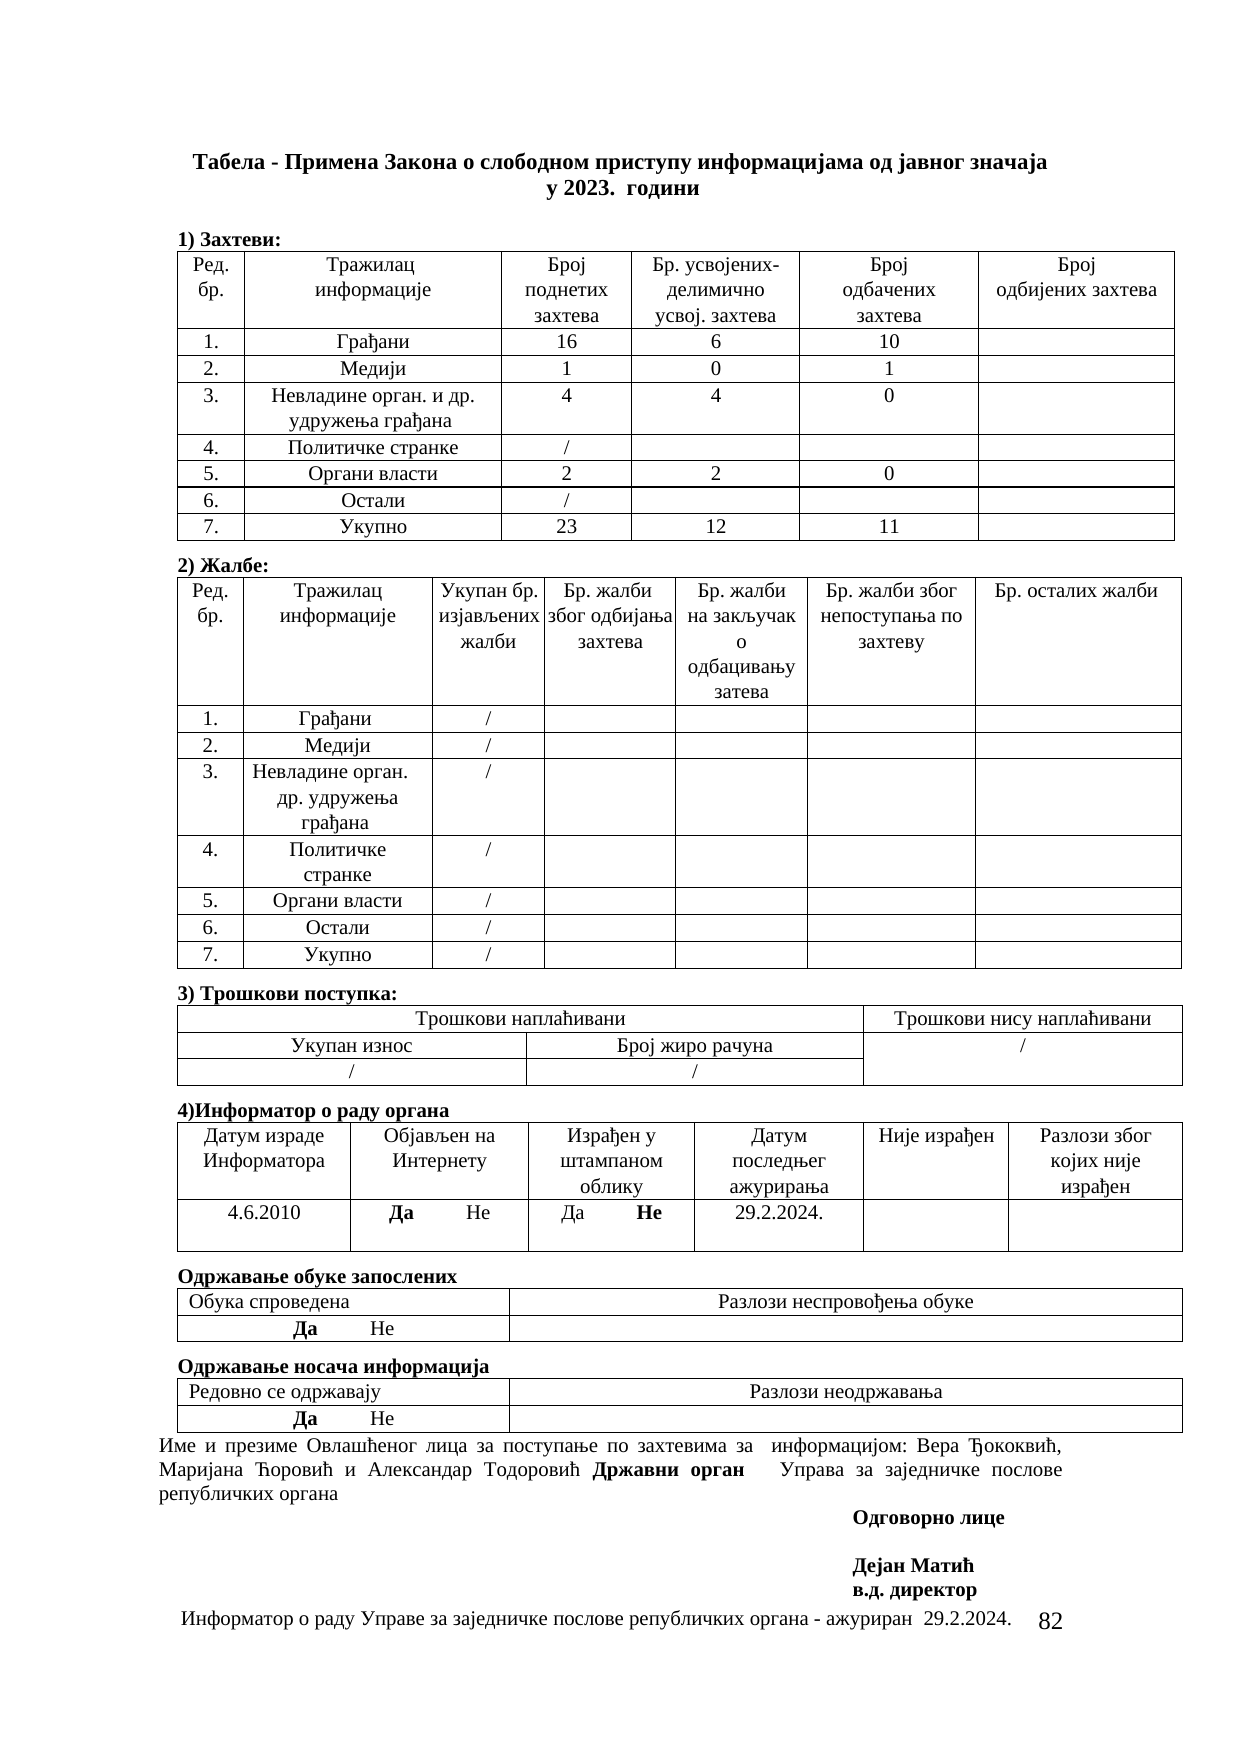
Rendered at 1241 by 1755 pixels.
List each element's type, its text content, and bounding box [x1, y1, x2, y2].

table_cell / [502, 435, 631, 460]
table_cell Органи власти [245, 461, 501, 486]
table_cell / [433, 733, 544, 758]
table_cell [976, 942, 1181, 968]
table_cell / [433, 759, 544, 835]
table_cell / [864, 1033, 1182, 1085]
table_cell Невладине орган. и др. удружења грађана [245, 383, 501, 433]
table_cell [979, 435, 1174, 460]
table_cell 2. [178, 356, 244, 382]
table_cell Да Не [178, 1316, 509, 1341]
table_cell [676, 915, 807, 941]
table_cell [676, 759, 807, 835]
table_cell 11 [800, 514, 978, 540]
table_header Број поднетих захтева [502, 252, 631, 328]
table_cell 4. [178, 435, 244, 460]
table_header Редовно се одржавају [178, 1379, 509, 1405]
table_cell Медији [245, 356, 501, 382]
table_cell [976, 733, 1181, 758]
table_header Бр. усвојених- делимично усвој. захтева [632, 252, 799, 328]
table_cell 7. [178, 942, 243, 968]
table_cell 7. [178, 514, 244, 540]
table_cell [976, 915, 1181, 941]
table_cell 3. [178, 759, 243, 835]
table_cell 4. [178, 836, 243, 887]
table_header Разлози неспровођења обуке [510, 1289, 1182, 1314]
subtitle в.д. директор [852, 1577, 1063, 1601]
table_cell 4 [502, 383, 631, 433]
table_cell Укупно [244, 942, 432, 968]
table_cell Остали [244, 915, 432, 941]
table_cell 1 [800, 356, 978, 382]
table_cell [976, 759, 1181, 835]
table_header Трошкови нису наплаћивани [864, 1006, 1182, 1032]
table_cell [976, 888, 1181, 914]
subtitle 1) Захтеви: [177, 227, 1063, 251]
table_cell [1009, 1200, 1182, 1251]
table_header Тражилац информације [245, 252, 501, 328]
table_cell Грађани [245, 329, 501, 354]
table_cell Остали [245, 488, 501, 513]
table_cell 23 [502, 514, 631, 540]
table_cell [808, 942, 975, 968]
table_header Укупан бр. изјављених жалби [433, 578, 544, 705]
table_header Није израђен [864, 1123, 1008, 1199]
table_cell / [433, 836, 544, 887]
text Табела - Примена Закона о слободном приступу информацијама од јавног значаја [177, 148, 1063, 174]
table_cell [545, 759, 675, 835]
table_cell [976, 836, 1181, 887]
table_header Бр. жалби на закључак о одбацивању затева [676, 578, 807, 705]
table_cell [545, 733, 675, 758]
table_cell 5. [178, 461, 244, 486]
table_cell [808, 759, 975, 835]
table_cell [808, 706, 975, 732]
table_header Тражилац информације [244, 578, 432, 705]
table_cell [979, 514, 1174, 540]
table_cell 4 [632, 383, 799, 433]
table_cell Политичке странке [245, 435, 501, 460]
table_cell Грађани [244, 706, 432, 732]
table_header Трошкови наплаћивани [178, 1006, 863, 1032]
table_cell / [527, 1059, 863, 1085]
table_cell [632, 488, 799, 513]
table_cell 29.2.2024. [695, 1200, 863, 1251]
table_cell [808, 733, 975, 758]
table_cell Укупан износ [178, 1033, 526, 1058]
table_cell Да Не [351, 1200, 528, 1251]
table_cell Укупно [245, 514, 501, 540]
table_header Број одбачених захтева [800, 252, 978, 328]
subtitle Име и презиме Овлашћеног лица за поступање по захтевима за информацијом: Вера Ђококвић, Маријана Ћоровић и Александар Тодоровић Државни орган Управа за заједничке послове републичких органа [158, 1433, 1063, 1505]
table_header Бр. жалби због одбијања захтева [545, 578, 675, 705]
table_header Објављен на Интернету [351, 1123, 528, 1199]
table_cell 6 [632, 329, 799, 354]
subtitle Дејан Матић [852, 1553, 1063, 1577]
table_header Обука спроведена [178, 1289, 509, 1314]
table_cell Медији [244, 733, 432, 758]
table_header Датум последњег ажурирања [695, 1123, 863, 1199]
table_cell 2. [178, 733, 243, 758]
table_header Датум израде Информатора [178, 1123, 350, 1199]
table_cell Политичке странке [244, 836, 432, 887]
table_cell [979, 383, 1174, 433]
subtitle Одржавање носача информација [177, 1354, 1063, 1378]
table_cell [808, 888, 975, 914]
table_cell [545, 836, 675, 887]
table_cell 6. [178, 488, 244, 513]
table_cell / [433, 706, 544, 732]
text у 2023. години [177, 174, 1063, 200]
table_cell [800, 435, 978, 460]
table_cell [676, 733, 807, 758]
table_cell [979, 461, 1174, 486]
table_cell [676, 706, 807, 732]
table_cell 0 [632, 356, 799, 382]
table_cell 2 [502, 461, 631, 486]
table_header Бр. жалби због непоступања по захтеву [808, 578, 975, 705]
table_header Разлози због којих није израђен [1009, 1123, 1182, 1199]
table_cell [800, 488, 978, 513]
table_header Ред.бр. [178, 252, 244, 328]
table_cell [676, 888, 807, 914]
table_cell [979, 329, 1174, 354]
subtitle Одржавање обуке запослених [177, 1264, 1063, 1288]
table_cell 1. [178, 329, 244, 354]
table_cell [676, 836, 807, 887]
table_cell 10 [800, 329, 978, 354]
text 4)Информатор о раду органа [177, 1098, 1063, 1122]
table_cell 1. [178, 706, 243, 732]
table_cell / [178, 1059, 526, 1085]
subtitle 2) Жалбе: [177, 553, 1063, 577]
table_cell 1 [502, 356, 631, 382]
table_header Израђен у штампаном облику [529, 1123, 694, 1199]
table_header Ред. бр. [178, 578, 243, 705]
table_cell [545, 915, 675, 941]
table_cell [864, 1200, 1008, 1251]
table_cell 4.6.2010 [178, 1200, 350, 1251]
table_cell [510, 1316, 1182, 1341]
table_cell [808, 915, 975, 941]
table_cell [545, 706, 675, 732]
table_cell / [433, 915, 544, 941]
table_cell [545, 888, 675, 914]
table_cell Да Не [178, 1406, 509, 1432]
table_cell 6. [178, 915, 243, 941]
table_cell 3. [178, 383, 244, 433]
table_cell [979, 356, 1174, 382]
table_cell / [502, 488, 631, 513]
table_cell Oргани власти [244, 888, 432, 914]
table_cell Невладине орган. др. удружења грађана [244, 759, 432, 835]
table_header Разлози неодржавања [510, 1379, 1182, 1405]
table_cell 0 [800, 383, 978, 433]
table_cell [676, 942, 807, 968]
table_header Бр. осталих жалби [976, 578, 1181, 705]
table_cell / [433, 888, 544, 914]
table_cell [976, 706, 1181, 732]
table_cell 0 [800, 461, 978, 486]
table_cell Број жиро рачуна [527, 1033, 863, 1058]
table_cell 12 [632, 514, 799, 540]
table_header Број одбијених захтева [979, 252, 1174, 328]
subtitle Одговорно лице [758, 1505, 1063, 1529]
table_cell [979, 488, 1174, 513]
subtitle 3) Трошкови поступка: [177, 981, 1063, 1005]
table_cell Да Не [529, 1200, 694, 1251]
table_cell [808, 836, 975, 887]
table_cell 5. [178, 888, 243, 914]
table_cell [545, 942, 675, 968]
table_cell / [433, 942, 544, 968]
table_cell 2 [632, 461, 799, 486]
table_cell [632, 435, 799, 460]
table_cell [510, 1406, 1182, 1432]
table_cell 16 [502, 329, 631, 354]
